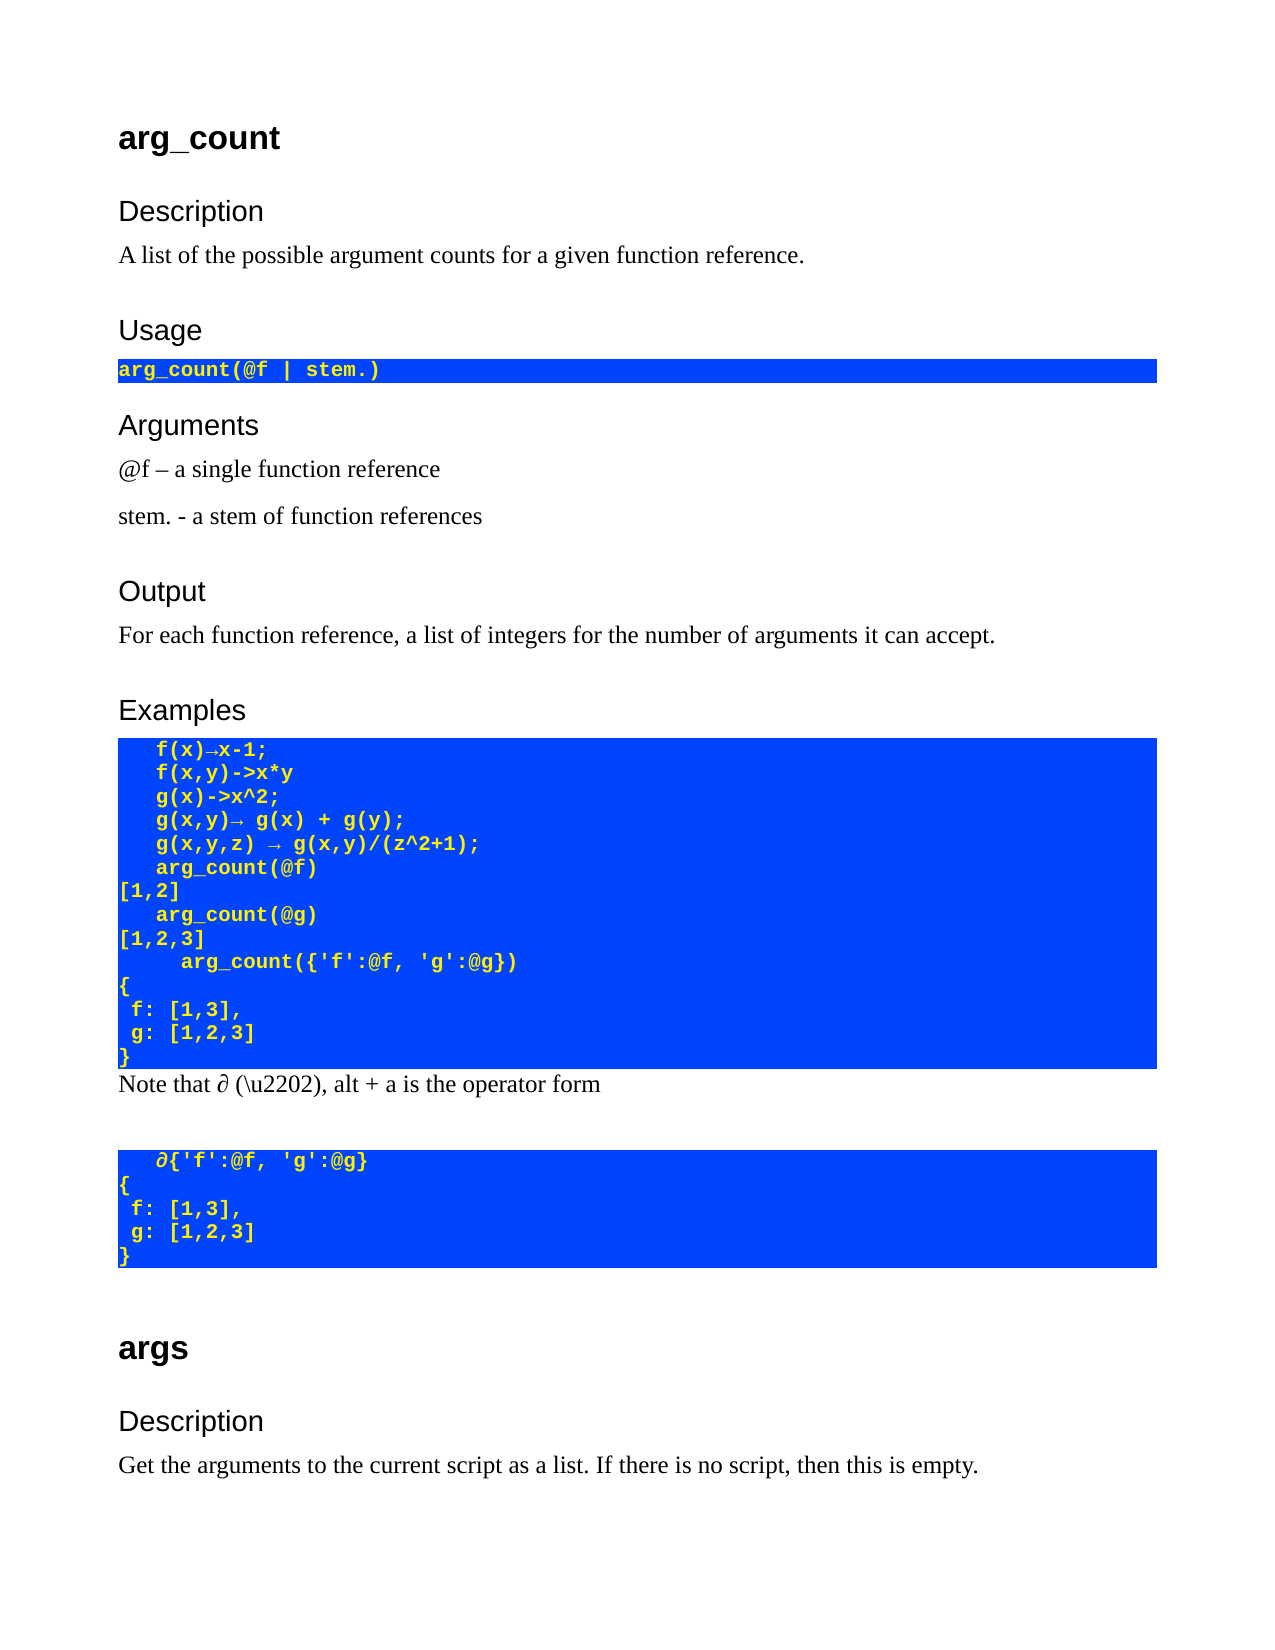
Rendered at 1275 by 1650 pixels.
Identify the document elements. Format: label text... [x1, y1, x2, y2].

subtitle args [118, 1289, 1157, 1367]
text arg_count(@g) [118, 904, 1157, 928]
subtitle Examples [118, 692, 1157, 726]
subtitle Description [118, 1404, 1157, 1438]
text g(x)->x^2; [118, 786, 1157, 809]
text Get the arguments to the current script as a list. If there is no script, then this is empty. [118, 1450, 1157, 1479]
text Note that ∂ (\u2202), alt + a is the operator form [118, 1069, 1157, 1131]
text g(x,y,z) → g(x,y)/(z^2+1); [118, 833, 1157, 857]
text { [118, 1174, 1157, 1197]
text f: [1,3], [118, 1197, 1157, 1221]
subtitle Description [118, 194, 1157, 228]
subtitle Output [118, 574, 1157, 607]
text } [118, 1046, 1157, 1069]
text { [118, 975, 1157, 999]
text arg_count({'f':@f, 'g':@g}) [118, 951, 1157, 975]
text stem. - a stem of function references [118, 501, 1157, 530]
text arg_count(@f | stem.) [118, 359, 1157, 383]
text g: [1,2,3] [118, 1022, 1157, 1046]
text } [118, 1245, 1157, 1268]
subtitle Arguments [118, 408, 1157, 441]
text f(x)→x-1; [118, 738, 1157, 762]
text arg_count(@f) [118, 857, 1157, 880]
text A list of the possible argument counts for a given function reference. [118, 240, 1157, 269]
text ∂{'f':@f, 'g':@g} [118, 1150, 1157, 1174]
text g(x,y)→ g(x) + g(y); [118, 809, 1157, 833]
text f(x,y)->x*y [118, 762, 1157, 786]
text @f – a single function reference [118, 454, 1157, 482]
subtitle Usage [118, 313, 1157, 346]
text For each function reference, a list of integers for the number of arguments it can accept. [118, 620, 1157, 649]
text f: [1,3], [118, 999, 1157, 1022]
subtitle arg_count [118, 118, 1157, 157]
text [1,2] [118, 880, 1157, 904]
text [1,2,3] [118, 928, 1157, 951]
text g: [1,2,3] [118, 1221, 1157, 1245]
